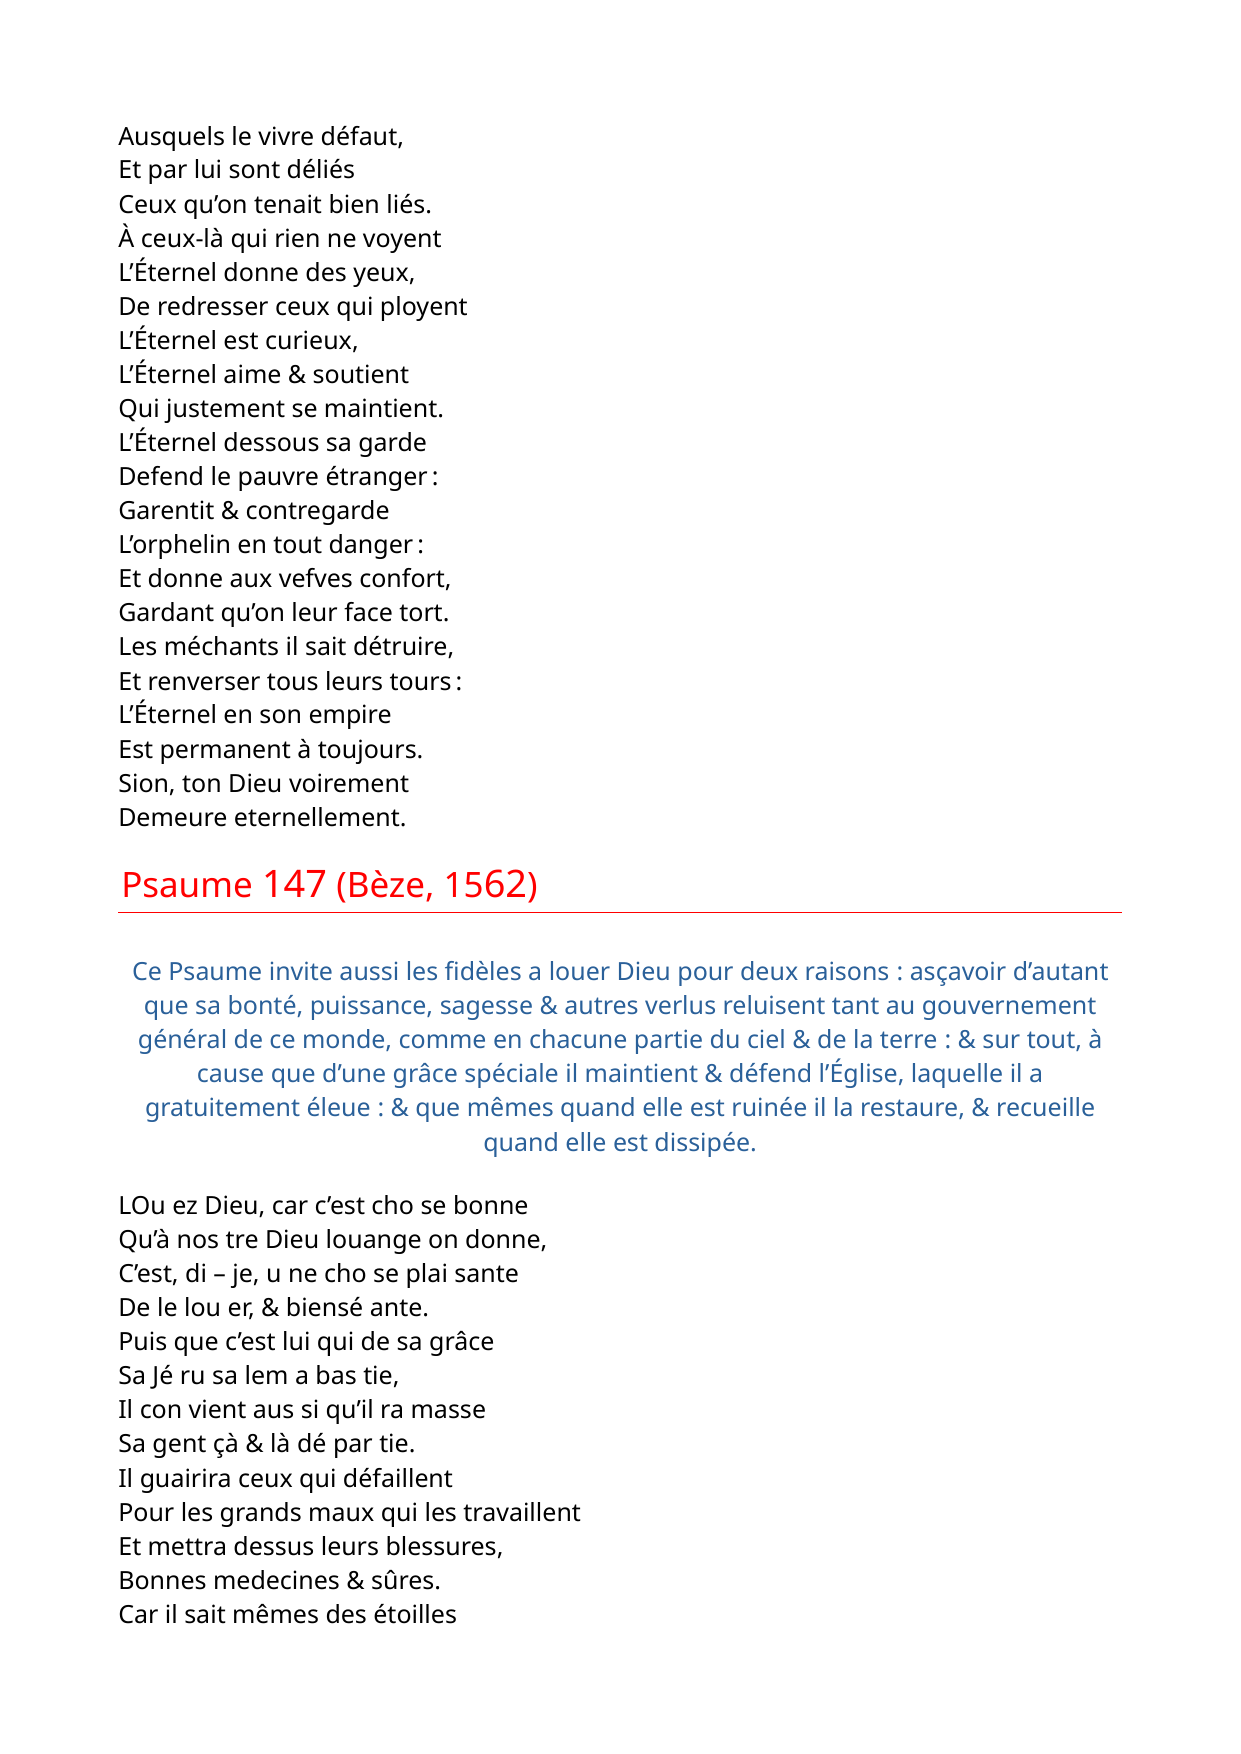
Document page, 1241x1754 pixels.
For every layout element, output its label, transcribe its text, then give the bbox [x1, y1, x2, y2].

text Bonnes medecines & sûres. [118, 1562, 1122, 1596]
subtitle Psaume 147 (Bèze, 1562) [118, 854, 1122, 912]
text Car il sait mêmes des étoilles [118, 1596, 1122, 1631]
text Et renverser tous leurs tours : [118, 663, 1122, 697]
text Il guairira ceux qui défaillent [118, 1460, 1122, 1494]
text Et donne aux vefves confort, [118, 561, 1122, 595]
text Sion, ton Dieu voirement [118, 765, 1122, 799]
text À ceux-là qui rien ne voyent [118, 220, 1122, 254]
text L’Éternel dessous sa garde [118, 425, 1122, 459]
text Sa Jé ru sa lem a bas tie, [118, 1358, 1122, 1392]
text Il con vient aus si qu’il ra masse [118, 1392, 1122, 1426]
text Puis que c’est lui qui de sa grâce [118, 1324, 1122, 1358]
text Defend le pauvre étranger : [118, 459, 1122, 493]
text C’est, di – je, u ne cho se plai sante [118, 1256, 1122, 1290]
text Ce Psaume invite aussi les fidèles a louer Dieu pour deux raisons : asçavoir d’autant que sa bonté, puissance, sagesse & autres verlus reluisent tant au gouvernement général de ce monde, comme en chacune partie du ciel & de la terre : & sur tout, à cause que d’une grâce spéciale il maintient & défend l’Église, laquelle il a gratuitement éleue : & que mêmes quand elle est ruinée il la restaure, & recueille quand elle est dissipée. [118, 954, 1122, 1158]
text Gardant qu’on leur face tort. [118, 595, 1122, 629]
text Garentit & contregarde [118, 493, 1122, 527]
text Les méchants il sait détruire, [118, 629, 1122, 663]
text De le lou er, & biensé ante. [118, 1290, 1122, 1324]
text L’Éternel en son empire [118, 697, 1122, 731]
text Et par lui sont déliés [118, 152, 1122, 186]
text Et mettra dessus leurs blessures, [118, 1528, 1122, 1562]
text LOu ez Dieu, car c’est cho se bonne [118, 1188, 1122, 1222]
text Ausquels le vivre défaut, [118, 118, 1122, 152]
text L’Éternel est curieux, [118, 322, 1122, 357]
text L’orphelin en tout danger : [118, 527, 1122, 561]
text L’Éternel aime & soutient [118, 357, 1122, 391]
text Pour les grands maux qui les travaillent [118, 1494, 1122, 1528]
text Ceux qu’on tenait bien liés. [118, 186, 1122, 220]
text L’Éternel donne des yeux, [118, 254, 1122, 288]
text De redresser ceux qui ployent [118, 288, 1122, 322]
text Est permanent à toujours. [118, 731, 1122, 765]
text Demeure eternellement. [118, 799, 1122, 833]
text Qu’à nos tre Dieu louange on donne, [118, 1222, 1122, 1256]
text Qui justement se maintient. [118, 391, 1122, 425]
text Sa gent çà & là dé par tie. [118, 1426, 1122, 1460]
